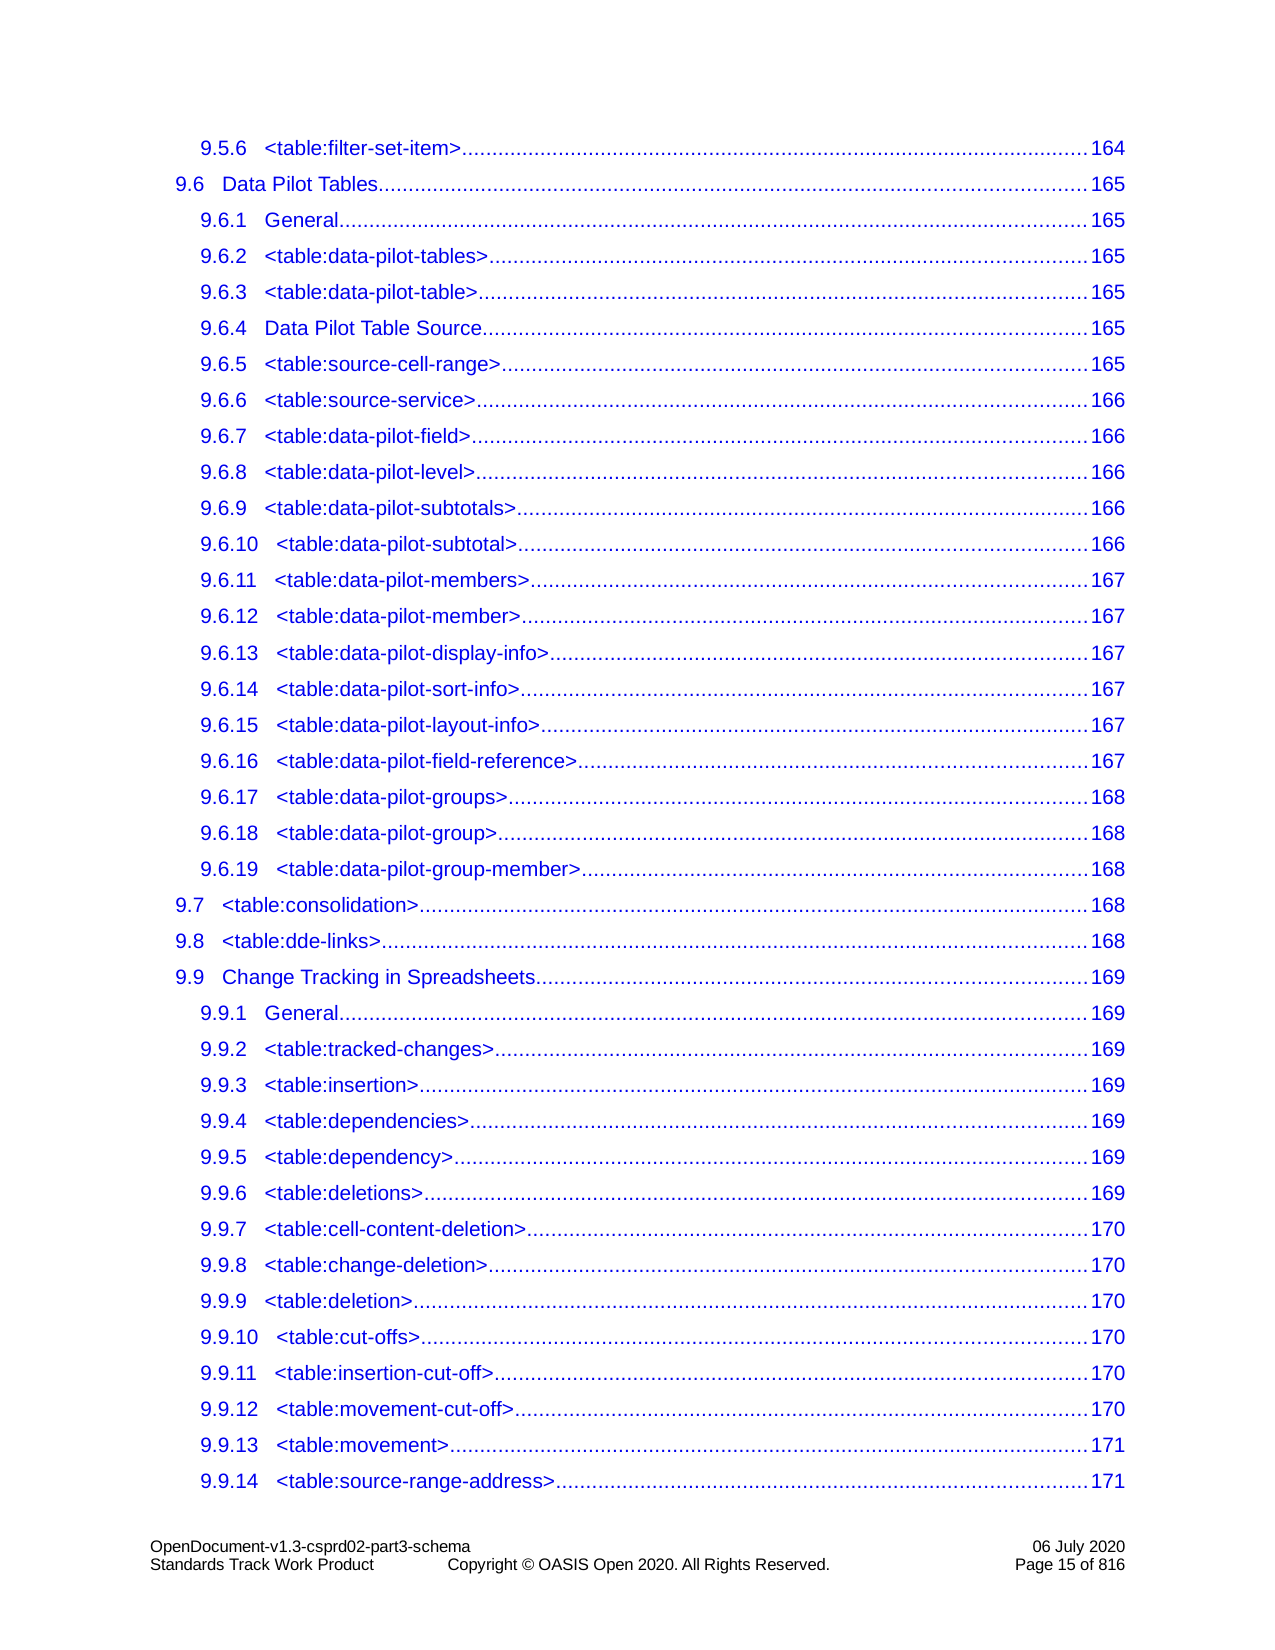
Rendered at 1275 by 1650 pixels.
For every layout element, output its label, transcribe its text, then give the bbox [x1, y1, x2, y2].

text 9.6.19 <table:data-pilot-group-member> 168 [200, 857, 1125, 881]
text 9.9.14 <table:source-range-address> 171 [200, 1470, 1125, 1493]
text 9.6.2 <table:data-pilot-tables> 165 [200, 244, 1125, 268]
text 9.6.3 <table:data-pilot-table> 165 [200, 281, 1125, 304]
text 9.6.10 <table:data-pilot-subtotal> 166 [200, 533, 1125, 556]
text 9.5.6 <table:filter-set-item> 164 [200, 136, 1125, 160]
text 9.9.6 <table:deletions> 169 [200, 1182, 1125, 1205]
text 9.6.17 <table:data-pilot-groups> 168 [200, 785, 1125, 809]
text 9.6 Data Pilot Tables 165 [175, 172, 1125, 196]
text 9.9 Change Tracking in Spreadsheets 169 [175, 965, 1125, 989]
text 9.6.4 Data Pilot Table Source 165 [200, 317, 1125, 340]
text 9.9.5 <table:dependency> 169 [200, 1146, 1125, 1169]
text 9.8 <table:dde-links> 168 [175, 929, 1125, 953]
text 9.6.14 <table:data-pilot-sort-info> 167 [200, 677, 1125, 701]
text 9.9.13 <table:movement> 171 [200, 1434, 1125, 1457]
text 9.6.16 <table:data-pilot-field-reference> 167 [200, 749, 1125, 773]
text 9.9.4 <table:dependencies> 169 [200, 1109, 1125, 1133]
text 9.9.3 <table:insertion> 169 [200, 1073, 1125, 1097]
text 9.9.12 <table:movement-cut-off> 170 [200, 1398, 1125, 1421]
text 9.9.10 <table:cut-offs> 170 [200, 1326, 1125, 1349]
text 9.6.13 <table:data-pilot-display-info> 167 [200, 641, 1125, 664]
text 9.9.8 <table:change-deletion> 170 [200, 1254, 1125, 1277]
text 9.6.8 <table:data-pilot-level> 166 [200, 461, 1125, 484]
text 9.6.11 <table:data-pilot-members> 167 [200, 569, 1125, 592]
text 9.9.7 <table:cell-content-deletion> 170 [200, 1218, 1125, 1241]
text 9.9.2 <table:tracked-changes> 169 [200, 1037, 1125, 1061]
text 9.6.5 <table:source-cell-range> 165 [200, 353, 1125, 376]
text 9.6.1 General 165 [200, 208, 1125, 232]
text 9.7 <table:consolidation> 168 [175, 893, 1125, 917]
text 9.6.7 <table:data-pilot-field> 166 [200, 425, 1125, 448]
text 9.6.12 <table:data-pilot-member> 167 [200, 605, 1125, 628]
text 9.6.18 <table:data-pilot-group> 168 [200, 821, 1125, 845]
text 9.9.9 <table:deletion> 170 [200, 1290, 1125, 1313]
text 9.6.9 <table:data-pilot-subtotals> 166 [200, 497, 1125, 520]
text 9.6.6 <table:source-service> 166 [200, 389, 1125, 412]
text 9.6.15 <table:data-pilot-layout-info> 167 [200, 713, 1125, 737]
text 9.9.1 General 169 [200, 1001, 1125, 1025]
text 9.9.11 <table:insertion-cut-off> 170 [200, 1362, 1125, 1385]
